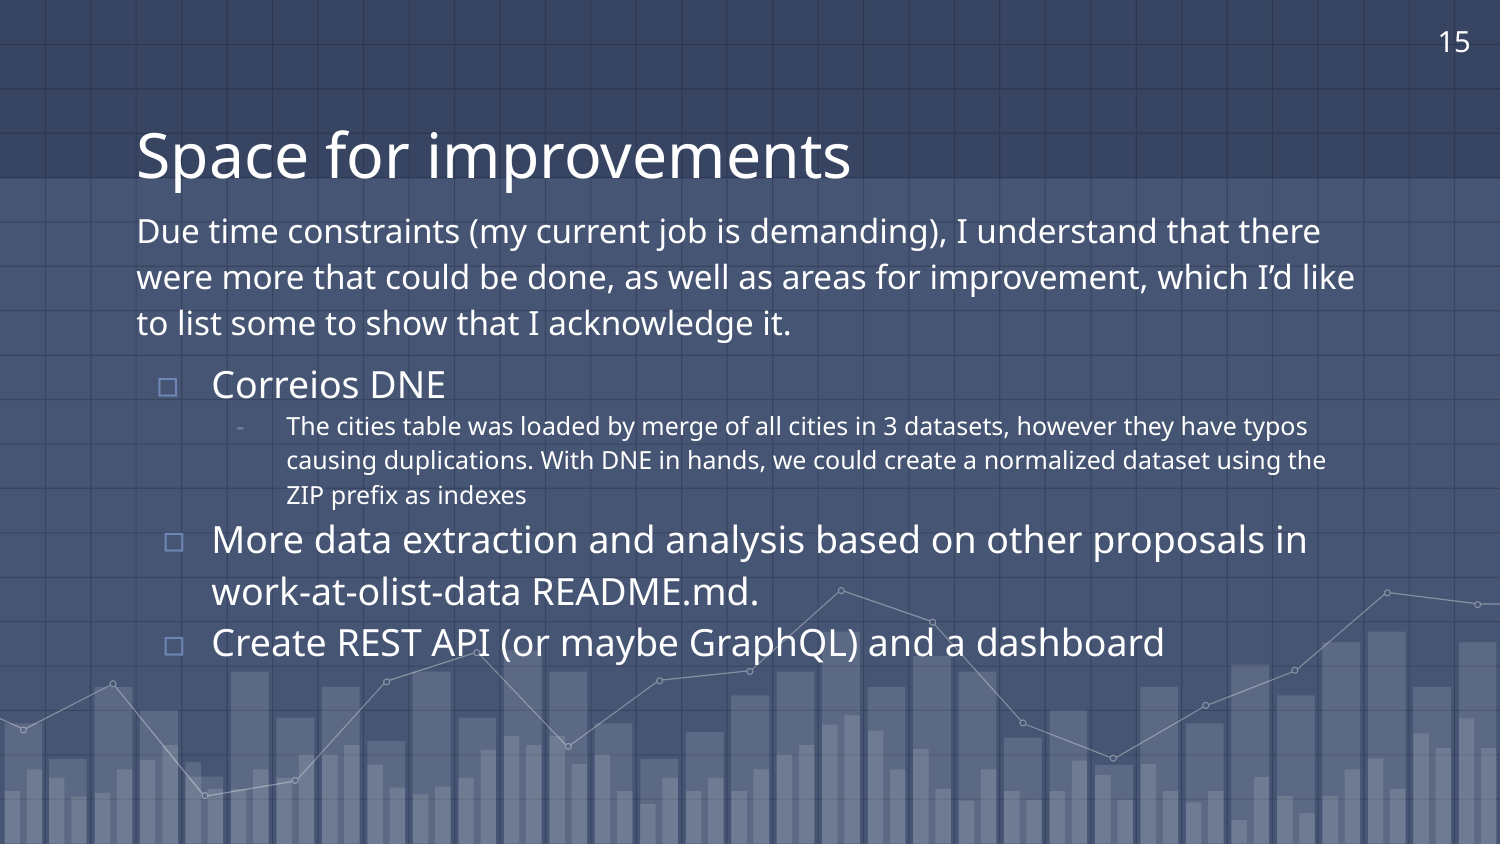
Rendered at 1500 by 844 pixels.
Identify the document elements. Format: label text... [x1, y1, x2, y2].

title Space for improvements [121, 65, 1383, 189]
slide_number 1 [1408, 0, 1500, 88]
list Due time constraints (my current job is demanding), I understand that there were more that could be done, as well as areas for improvement, which I’d like to list some to show that I acknowledge it. Correios DNE The cities table was loaded by merge of all cities in 3 datasets, however they have typos causing duplications. With DNE in hands, we could create a normalized dataset using the ZIP prefix as indexes More data extraction and analysis based on other proposals in work-at-olist-data README.md. Create REST API (or maybe GraphQL) and a dashboard [121, 189, 1383, 698]
